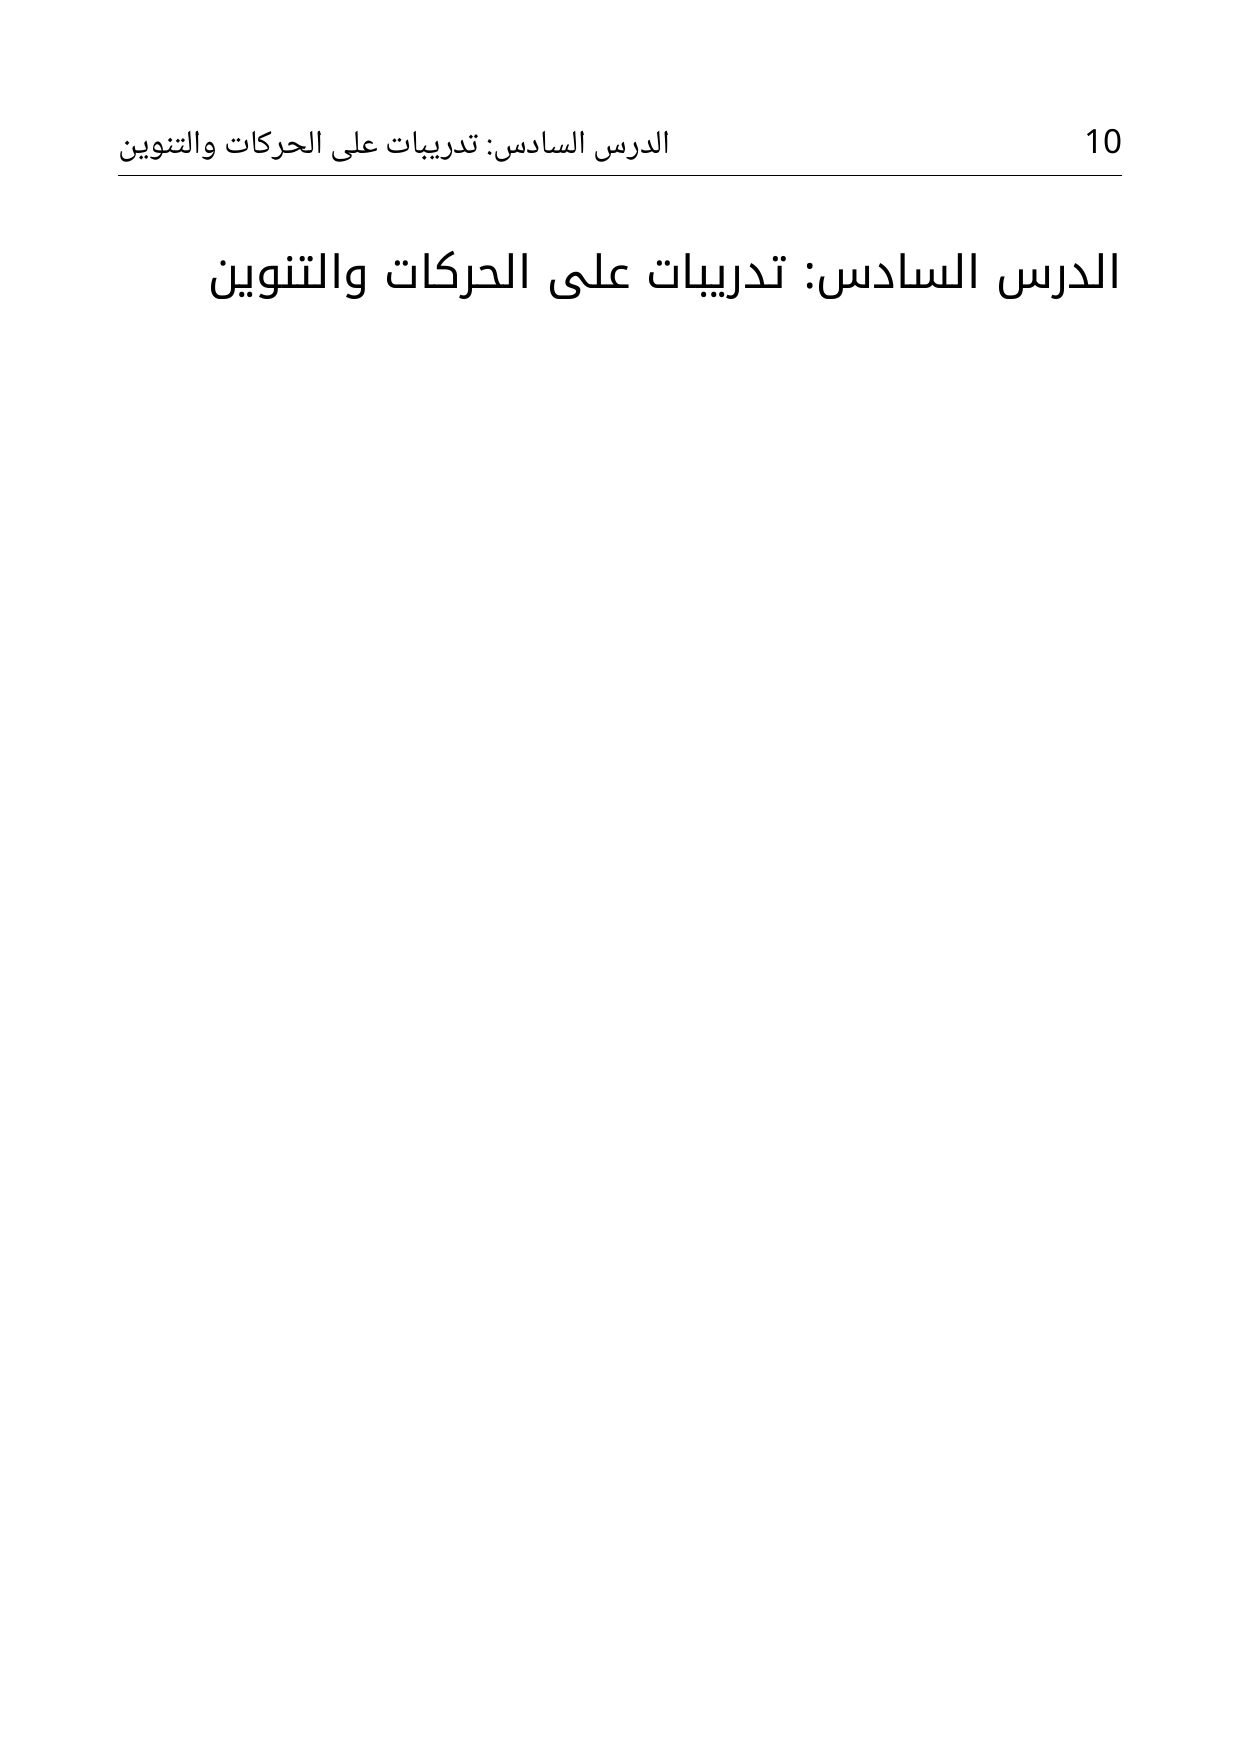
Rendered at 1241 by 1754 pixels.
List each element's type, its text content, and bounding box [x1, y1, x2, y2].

subtitle الدرس السادس: تدريبات على الحركات والتنوين [118, 230, 1122, 317]
